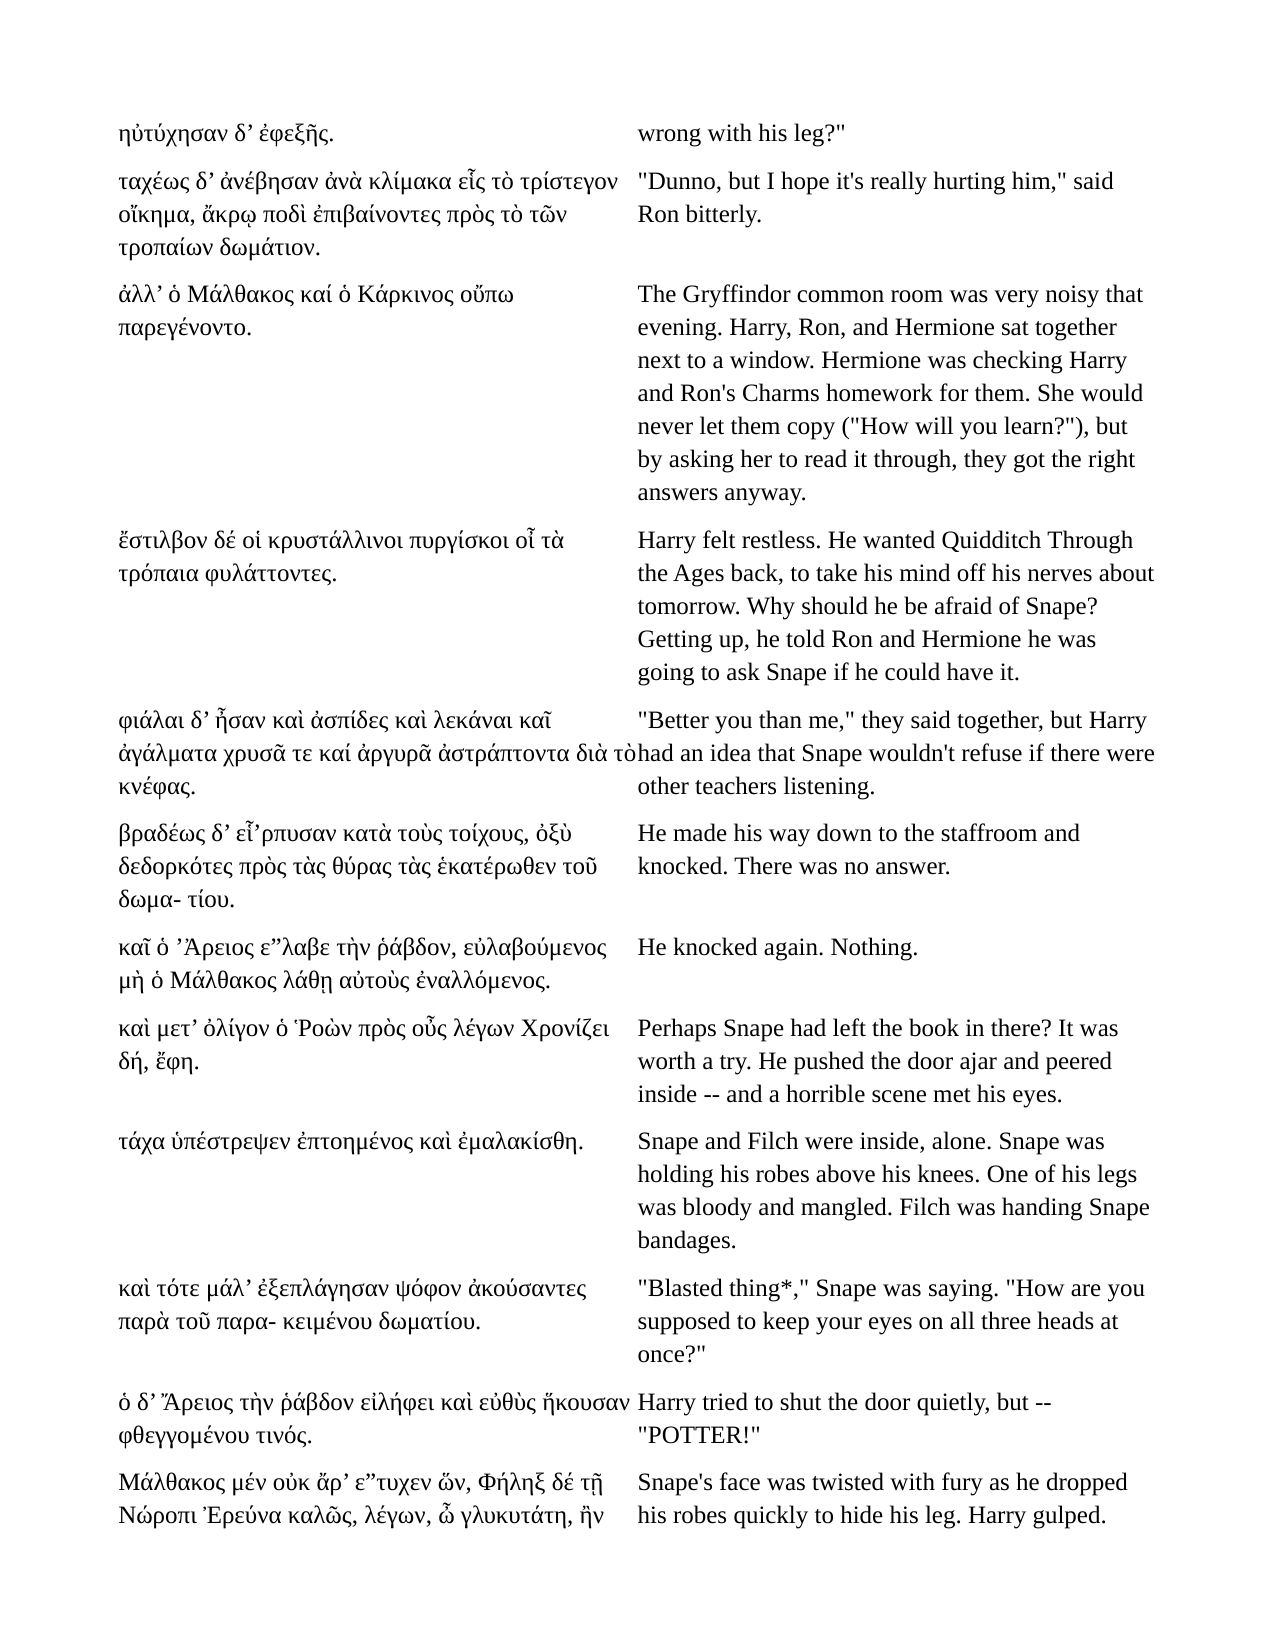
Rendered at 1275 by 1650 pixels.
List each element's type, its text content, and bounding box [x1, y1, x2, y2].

table_cell ταχέως δ’ ἀνέβησαν ἀνὰ κλίμακα εἷς τὸ τρίστεγον οἴκημα, ἄκρῳ ποδὶ ἐπιβαίνοντες πρὸς τὸ τῶν τροπαίων δωμάτιον. [118, 166, 637, 279]
table_cell καὶ μετ’ ὀλίγον ὁ Ῥοὼν πρὸς οὖς λέγων Χρονίζει δή, ἔφη. [118, 1013, 637, 1126]
table_cell "Blasted thing*," Snape was saying. "How are you supposed to keep your eyes on all three heads at once?" [638, 1273, 1157, 1387]
table_cell Harry tried to shut the door quietly, but -- "POTTER!" [638, 1387, 1157, 1467]
table_cell Snape and Filch were inside, alone. Snape was holding his robes above his knees. One of his legs was bloody and mangled. Filch was handing Snape bandages. [638, 1126, 1157, 1273]
table_cell ἀλλ’ ὁ Μάλθακος καί ὁ Κάρκινος οὔπω παρεγένοντο. [118, 279, 637, 525]
table_cell wrong with his leg?" [638, 118, 1157, 166]
table_cell He made his way down to the staffroom and knocked. There was no answer. [638, 819, 1157, 932]
table_cell τάχα ὑπέστρεψεν ἐπτοημένος καὶ ἐμαλακίσθη. [118, 1126, 637, 1273]
table_cell βραδέως δ’ εἷ’ρπυσαν κατὰ τοὺς τοίχους, ὀξὺ δεδορκότες πρὸς τὰς θύρας τὰς ἑκατέρωθεν τοῦ δωμα- τίου. [118, 819, 637, 932]
table_cell Snape's face was twisted with fury as he dropped his robes quickly to hide his leg. Harry gulped. [638, 1467, 1157, 1529]
table_cell καὶ τότε μάλ’ ἐξεπλάγησαν ψόφον ἀκούσαντες παρὰ τοῦ παρα- κειμένου δωματίου. [118, 1273, 637, 1387]
table_cell ἔστιλβον δέ οἱ κρυστάλλινοι πυργίσκοι οἶ τὰ τρόπαια φυλάττοντες. [118, 525, 637, 705]
table_cell He knocked again. Nothing. [638, 932, 1157, 1013]
table_cell Μάλθακος μέν οὐκ ἄρ’ ε”τυχεν ὥν, Φήληξ δέ τῇ Νώροπι Ἐρεύνα καλῶς, λέγων, ὦ γλυκυτάτη, ἢν [118, 1467, 637, 1529]
table_cell "Dunno, but I hope it's really hurting him," said Ron bitterly. [638, 166, 1157, 279]
table_cell Perhaps Snape had left the book in there? It was worth a try. He pushed the door ajar and peered inside -- and a horrible scene met his eyes. [638, 1013, 1157, 1126]
table_cell ὁ δ’ Ἄρειος τὴν ῥάβδον εἰλήφει καὶ εὐθὺς ἥκουσαν φθεγγομένου τινός. [118, 1387, 637, 1467]
table_cell ηὐτύχησαν δ’ ἐφεξῆς. [118, 118, 637, 166]
table_cell The Gryffindor common room was very noisy that evening. Harry, Ron, and Hermione sat together next to a window. Hermione was checking Harry and Ron's Charms homework for them. She would never let them copy ("How will you learn?"), but by asking her to read it through, they got the right answers anyway. [638, 279, 1157, 525]
table_cell "Better you than me," they said together, but Harry had an idea that Snape wouldn't refuse if there were other teachers listening. [638, 705, 1157, 818]
table_cell καῖ ὁ ’Ἀρειος ε”λαβε τὴν ῥάβδον, εὐλαβούμενος μὴ ὁ Μάλθακος λάθῃ αὐτοὺς ἐναλλόμενος. [118, 932, 637, 1013]
table_cell Harry felt restless. He wanted Quidditch Through the Ages back, to take his mind off his nerves about tomorrow. Why should he be afraid of Snape? Getting up, he told Ron and Hermione he was going to ask Snape if he could have it. [638, 525, 1157, 705]
table_cell φιάλαι δ’ ἦσαν καὶ ἀσπίδες καὶ λεκάναι καῖ ἀγάλματα χρυσᾶ τε καί ἀργυρᾶ ἀστράπτοντα διὰ τὸ κνέφας. [118, 705, 637, 818]
